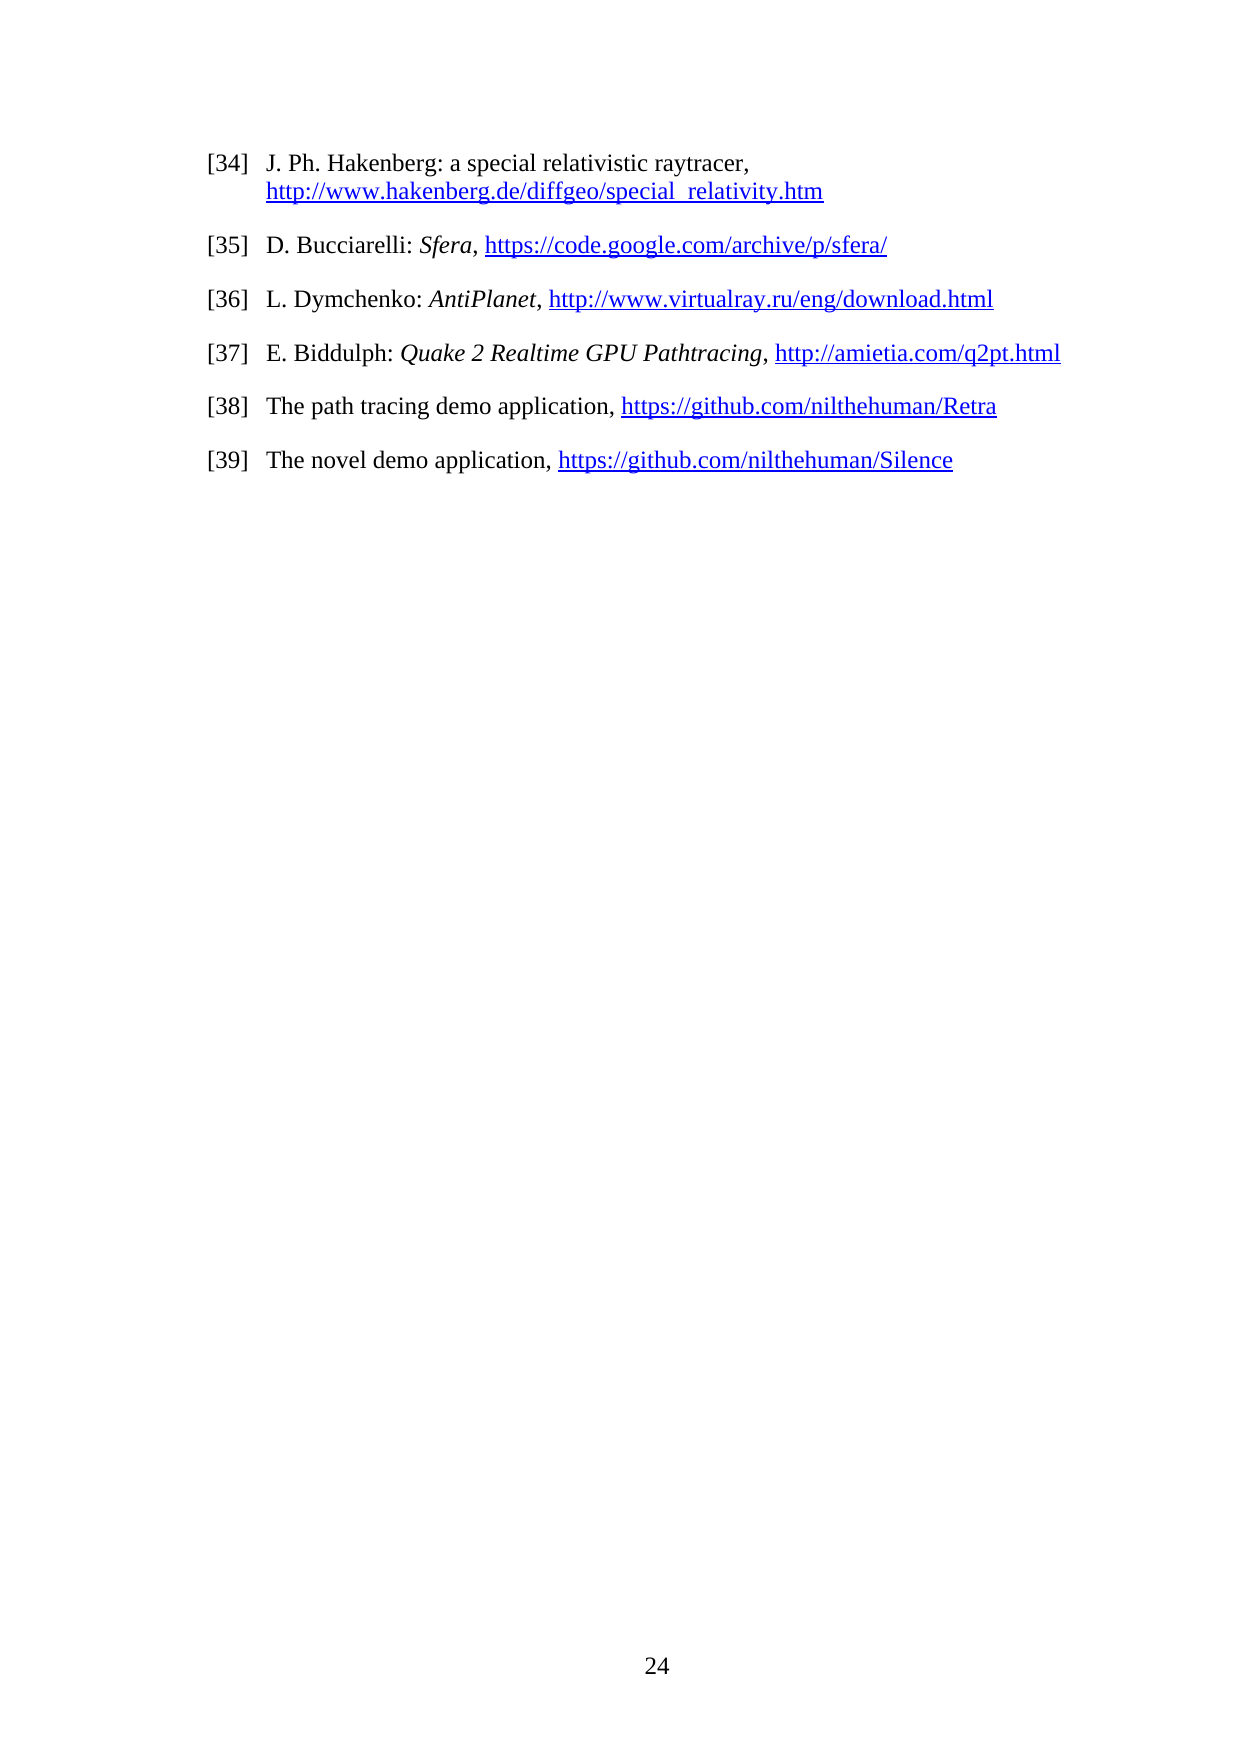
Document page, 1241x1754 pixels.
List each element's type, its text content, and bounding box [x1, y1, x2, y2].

list L. Dymchenko: AntiPlanet, http://www.virtualray.ru/eng/download.html [207, 284, 1092, 313]
list D. Bucciarelli: Sfera, https://code.google.com/archive/p/sfera/ [207, 230, 1092, 259]
list J. Ph. Hakenberg: a special relativistic raytracer, http://www.hakenberg.de/diffgeo/special_relativity.htm [207, 148, 1092, 205]
list E. Biddulph: Quake 2 Realtime GPU Pathtracing, http://amietia.com/q2pt.html [207, 338, 1092, 366]
list The path tracing demo application, https://github.com/nilthehuman/Retra [207, 391, 1092, 420]
list The novel demo application, https://github.com/nilthehuman/Silence [207, 445, 1092, 474]
